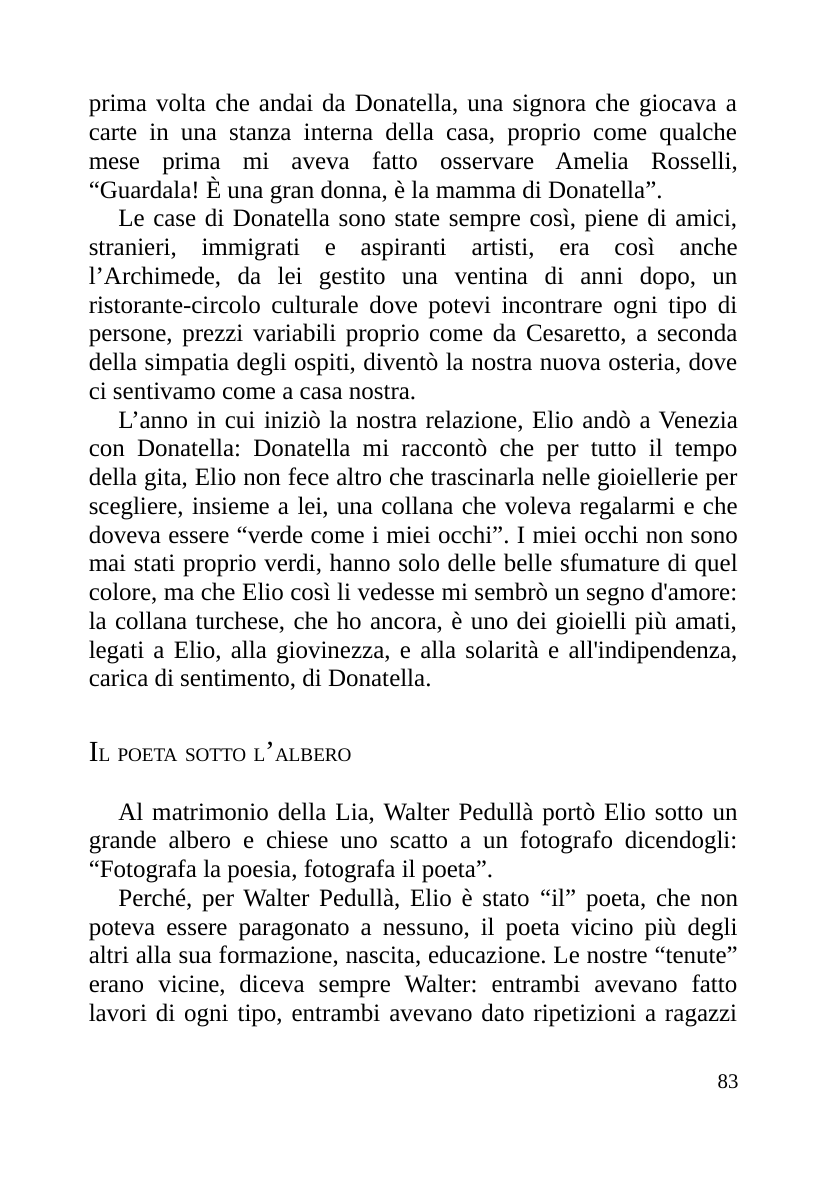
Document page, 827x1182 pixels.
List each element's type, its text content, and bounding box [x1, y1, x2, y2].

text Al matrimonio della Lia, Walter Pedullà portò Elio sotto un grande albero e chiese uno scatto a un fotografo dicendogli: “Fotografa la poesia, fotografa il poeta”. [88, 797, 738, 883]
text prima volta che andai da Donatella, una signora che giocava a carte in una stanza interna della casa, proprio come qualche mese prima mi aveva fatto osservare Amelia Rosselli, “Guardala! È una gran donna, è la mamma di Donatella”. [88, 88, 738, 203]
text Perché, per Walter Pedullà, Elio è stato “il” poeta, che non poteva essere paragonato a nessuno, il poeta vicino più degli altri alla sua formazione, nascita, educazione. Le nostre “tenute” erano vicine, diceva sempre Walter: entrambi avevano fatto lavori di ogni tipo, entrambi avevano dato ripetizioni a ragazzi [88, 883, 738, 1027]
text L’anno in cui iniziò la nostra relazione, Elio andò a Venezia con Donatella: Donatella mi raccontò che per tutto il tempo della gita, Elio non fece altro che trascinarla nelle gioiellerie per scegliere, insieme a lei, una collana che voleva regalarmi e che doveva essere “verde come i miei occhi”. I miei occhi non sono mai stati proprio verdi, hanno solo delle belle sfumature di quel colore, ma che Elio così li vedesse mi sembrò un segno d'amore: la collana turchese, che ho ancora, è uno dei gioielli più amati, legati a Elio, alla giovinezza, e alla solarità e all'indipendenza, carica di sentimento, di Donatella. [88, 405, 738, 692]
text Il poeta sotto l’albero [88, 734, 738, 767]
text Le case di Donatella sono state sempre così, piene di amici, stranieri, immigrati e aspiranti artisti, era così anche l’Archimede, da lei gestito una ventina di anni dopo, un ristorante-circolo culturale dove potevi incontrare ogni tipo di persone, prezzi variabili proprio come da Cesaretto, a seconda della simpatia degli ospiti, diventò la nostra nuova osteria, dove ci sentivamo come a casa nostra. [88, 203, 738, 405]
